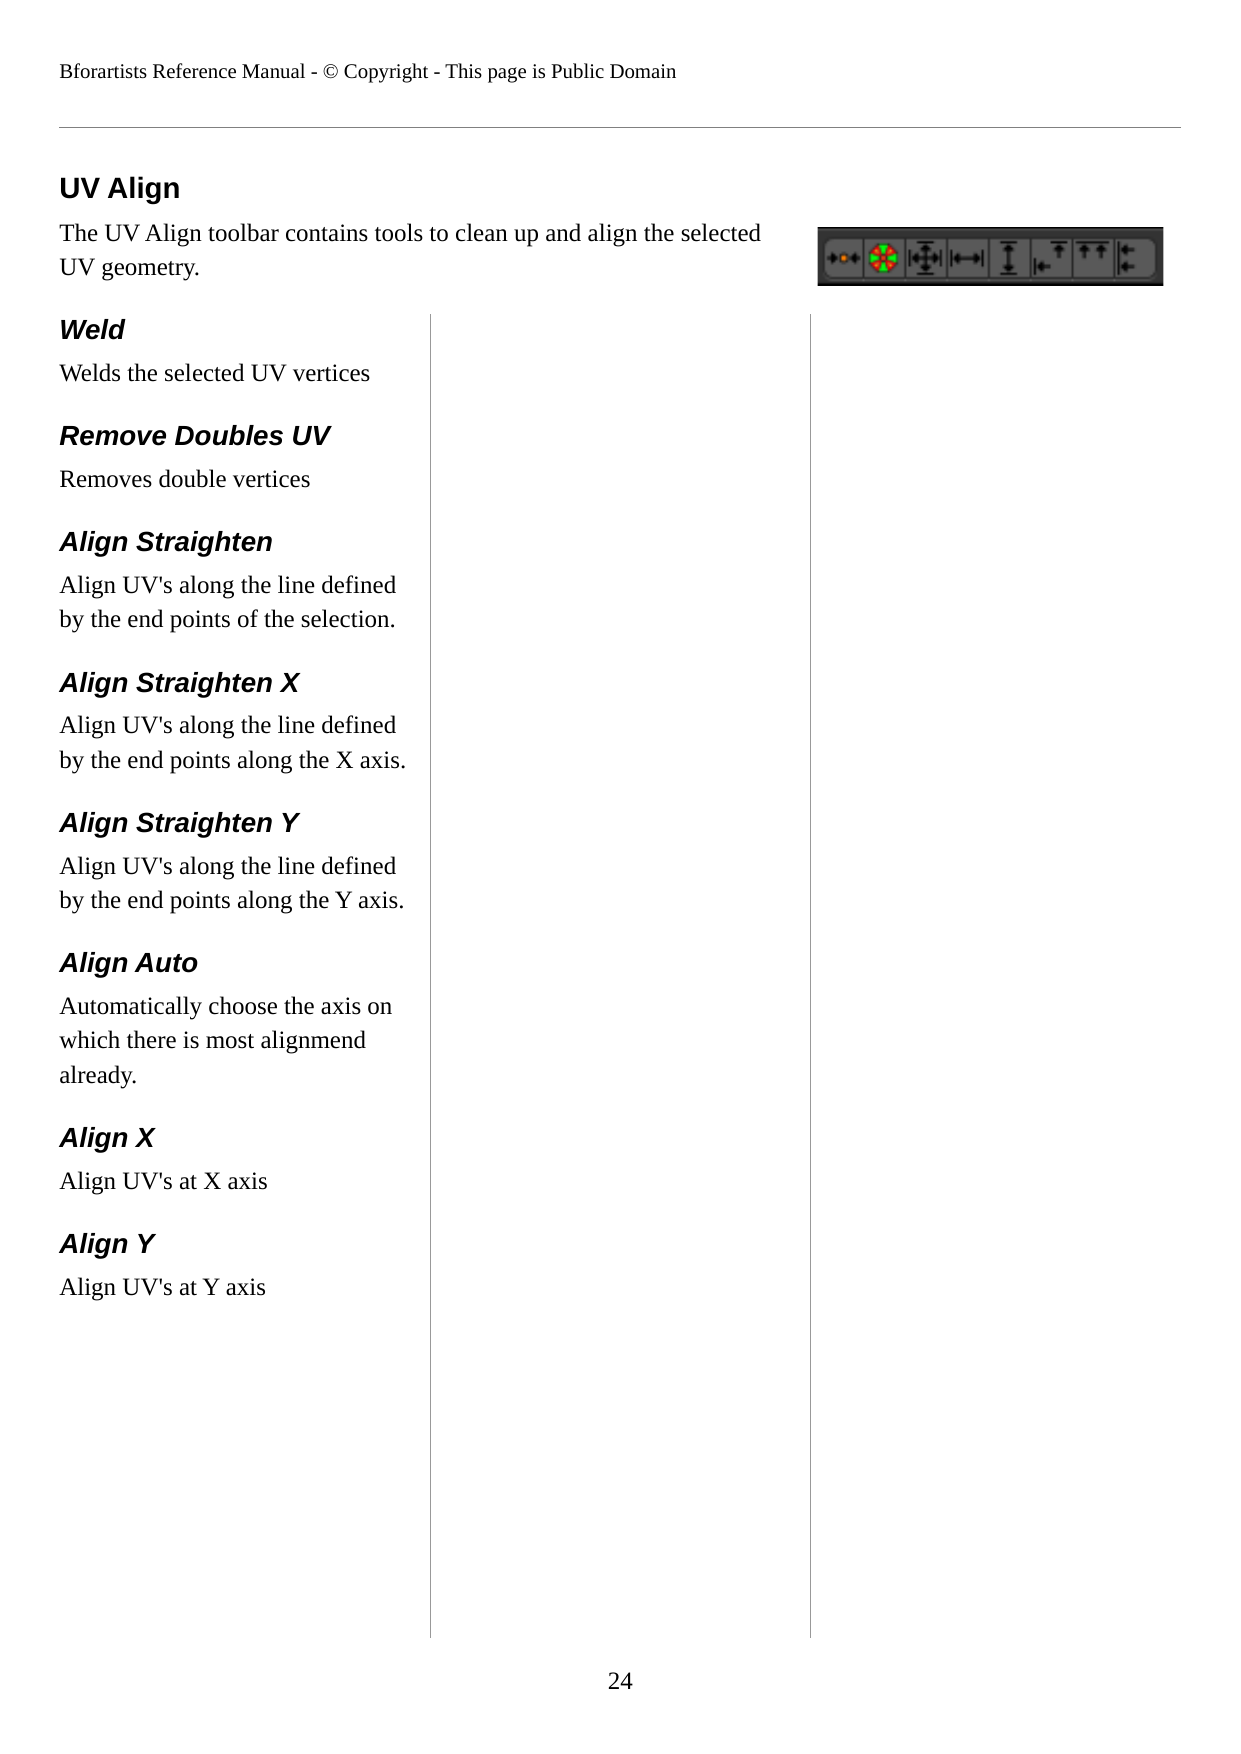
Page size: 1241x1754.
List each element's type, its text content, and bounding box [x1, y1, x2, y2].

subtitle Align X [59, 1122, 421, 1153]
subtitle Align Auto [59, 947, 421, 979]
subtitle UV Align [59, 171, 1181, 205]
subtitle Align Straighten X [59, 666, 421, 698]
text Automatically choose the axis on which there is most alignmend already. [59, 991, 421, 1089]
text Align UV's at X axis [59, 1166, 421, 1195]
picture [817, 227, 1164, 286]
text Align UV's along the line defined by the end points along the X axis. [59, 710, 421, 773]
subtitle Weld [59, 314, 421, 346]
text Welds the selected UV vertices [59, 358, 421, 387]
text Align UV's along the line defined by the end points of the selection. [59, 570, 421, 633]
text Align UV's at Y axis [59, 1272, 421, 1301]
subtitle Align Straighten Y [59, 806, 421, 838]
text Align UV's along the line defined by the end points along the Y axis. [59, 851, 421, 914]
subtitle Remove Doubles UV [59, 419, 421, 451]
text Removes double vertices [59, 464, 421, 493]
subtitle Align Y [59, 1228, 421, 1259]
subtitle Align Straighten [59, 526, 421, 557]
text The UV Align toolbar contains tools to clean up and align the selected UV geometry. [59, 218, 1181, 281]
